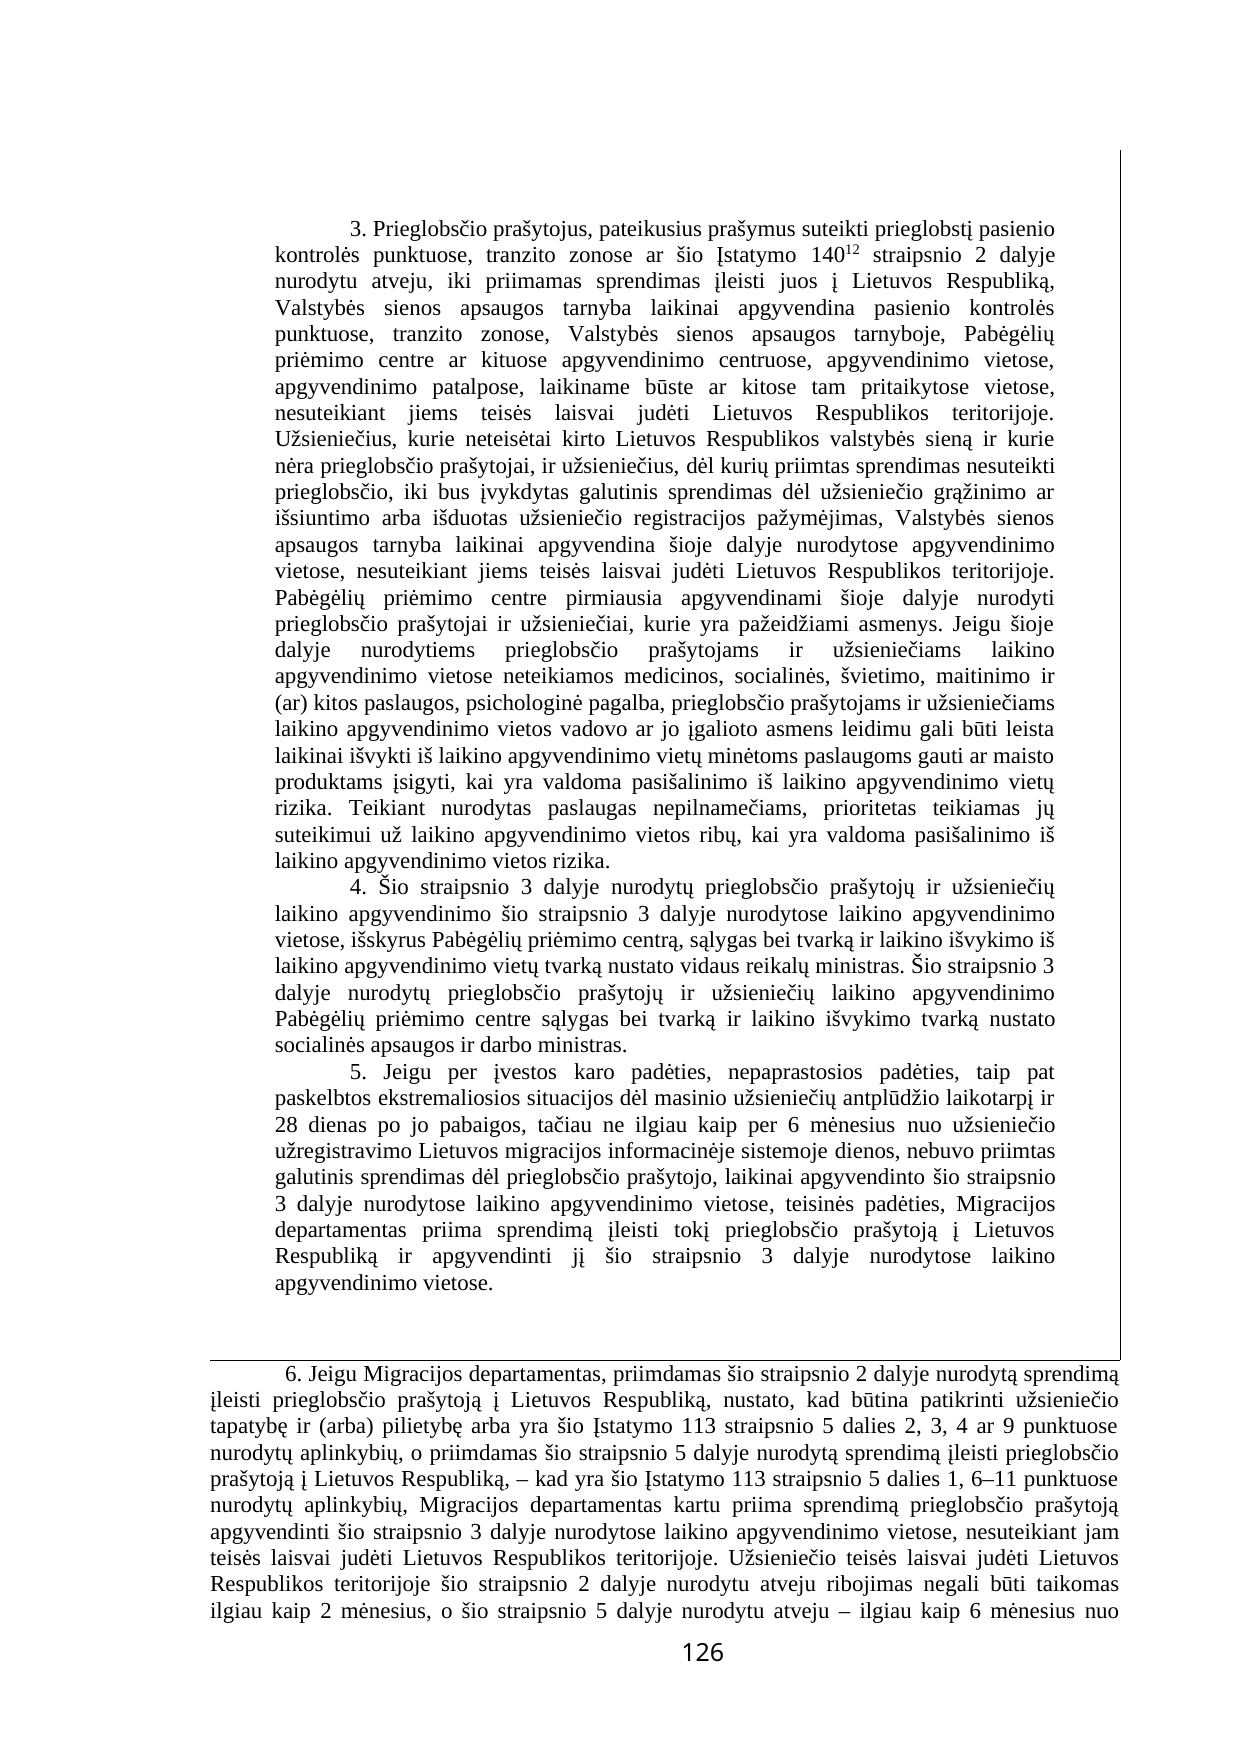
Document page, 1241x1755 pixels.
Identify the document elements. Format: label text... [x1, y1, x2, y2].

text 6. Jeigu Migracijos departamentas, priimdamas šio straipsnio 2 dalyje nurodytą sprendimą įleisti prieglobsčio prašytoją į Lietuvos Respubliką, nustato, kad būtina patikrinti užsieniečio tapatybę ir (arba) pilietybę arba yra šio Įstatymo 113 straipsnio 5 dalies 2, 3, 4 ar 9 punktuose nurodytų aplinkybių, o priimdamas šio straipsnio 5 dalyje nurodytą sprendimą įleisti prieglobsčio prašytoją į Lietuvos Respubliką, – kad yra šio Įstatymo 113 straipsnio 5 dalies 1, 6–11 punktuose nurodytų aplinkybių, Migracijos departamentas kartu priima sprendimą prieglobsčio prašytoją apgyvendinti šio straipsnio 3 dalyje nurodytose laikino apgyvendinimo vietose, nesuteikiant jam teisės laisvai judėti Lietuvos Respublikos teritorijoje. Užsieniečio teisės laisvai judėti Lietuvos Respublikos teritorijoje šio straipsnio 2 dalyje nurodytu atveju ribojimas negali būti taikomas ilgiau kaip 2 mėnesius, o šio straipsnio 5 dalyje nurodytu atveju – ilgiau kaip 6 mėnesius nuo [210, 1360, 1120, 1623]
text 4. Šio straipsnio 3 dalyje nurodytų prieglobsčio prašytojų ir užsieniečių laikino apgyvendinimo šio straipsnio 3 dalyje nurodytose laikino apgyvendinimo vietose, išskyrus Pabėgėlių priėmimo centrą, sąlygas bei tvarką ir laikino išvykimo iš laikino apgyvendinimo vietų tvarką nustato vidaus reikalų ministras. Šio straipsnio 3 dalyje nurodytų prieglobsčio prašytojų ir užsieniečių laikino apgyvendinimo Pabėgėlių priėmimo centre sąlygas bei tvarką ir laikino išvykimo tvarką nustato socialinės apsaugos ir darbo ministras. [210, 873, 1120, 1058]
text 3. Prieglobsčio prašytojus, pateikusius prašymus suteikti prieglobstį pasienio kontrolės punktuose, tranzito zonose ar šio Įstatymo 14012 straipsnio 2 dalyje nurodytu atveju, iki priimamas sprendimas įleisti juos į Lietuvos Respubliką, Valstybės sienos apsaugos tarnyba laikinai apgyvendina pasienio kontrolės punktuose, tranzito zonose, Valstybės sienos apsaugos tarnyboje, Pabėgėlių priėmimo centre ar kituose apgyvendinimo centruose, apgyvendinimo vietose, apgyvendinimo patalpose, laikiname būste ar kitose tam pritaikytose vietose, nesuteikiant jiems teisės laisvai judėti Lietuvos Respublikos teritorijoje. Užsieniečius, kurie neteisėtai kirto Lietuvos Respublikos valstybės sieną ir kurie nėra prieglobsčio prašytojai, ir užsieniečius, dėl kurių priimtas sprendimas nesuteikti prieglobsčio, iki bus įvykdytas galutinis sprendimas dėl užsieniečio grąžinimo ar išsiuntimo arba išduotas užsieniečio registracijos pažymėjimas, Valstybės sienos apsaugos tarnyba laikinai apgyvendina šioje dalyje nurodytose apgyvendinimo vietose, nesuteikiant jiems teisės laisvai judėti Lietuvos Respublikos teritorijoje. Pabėgėlių priėmimo centre pirmiausia apgyvendinami šioje dalyje nurodyti prieglobsčio prašytojai ir užsieniečiai, kurie yra pažeidžiami asmenys. Jeigu šioje dalyje nurodytiems prieglobsčio prašytojams ir užsieniečiams laikino apgyvendinimo vietose neteikiamos medicinos, socialinės, švietimo, maitinimo ir (ar) kitos paslaugos, psichologinė pagalba, prieglobsčio prašytojams ir užsieniečiams laikino apgyvendinimo vietos vadovo ar jo įgalioto asmens leidimu gali būti leista laikinai išvykti iš laikino apgyvendinimo vietų minėtoms paslaugoms gauti ar maisto produktams įsigyti, kai yra valdoma pasišalinimo iš laikino apgyvendinimo vietų rizika. Teikiant nurodytas paslaugas nepilnamečiams, prioritetas teikiamas jų suteikimui už laikino apgyvendinimo vietos ribų, kai yra valdoma pasišalinimo iš laikino apgyvendinimo vietos rizika. [210, 150, 1120, 873]
text 5. Jeigu per įvestos karo padėties, nepaprastosios padėties, taip pat paskelbtos ekstremaliosios situacijos dėl masinio užsieniečių antplūdžio laikotarpį ir 28 dienas po jo pabaigos, tačiau ne ilgiau kaip per 6 mėnesius nuo užsieniečio užregistravimo Lietuvos migracijos informacinėje sistemoje dienos, nebuvo priimtas galutinis sprendimas dėl prieglobsčio prašytojo, laikinai apgyvendinto šio straipsnio 3 dalyje nurodytose laikino apgyvendinimo vietose, teisinės padėties, Migracijos departamentas priima sprendimą įleisti tokį prieglobsčio prašytoją į Lietuvos Respubliką ir apgyvendinti jį šio straipsnio 3 dalyje nurodytose laikino apgyvendinimo vietose. [210, 1058, 1120, 1360]
